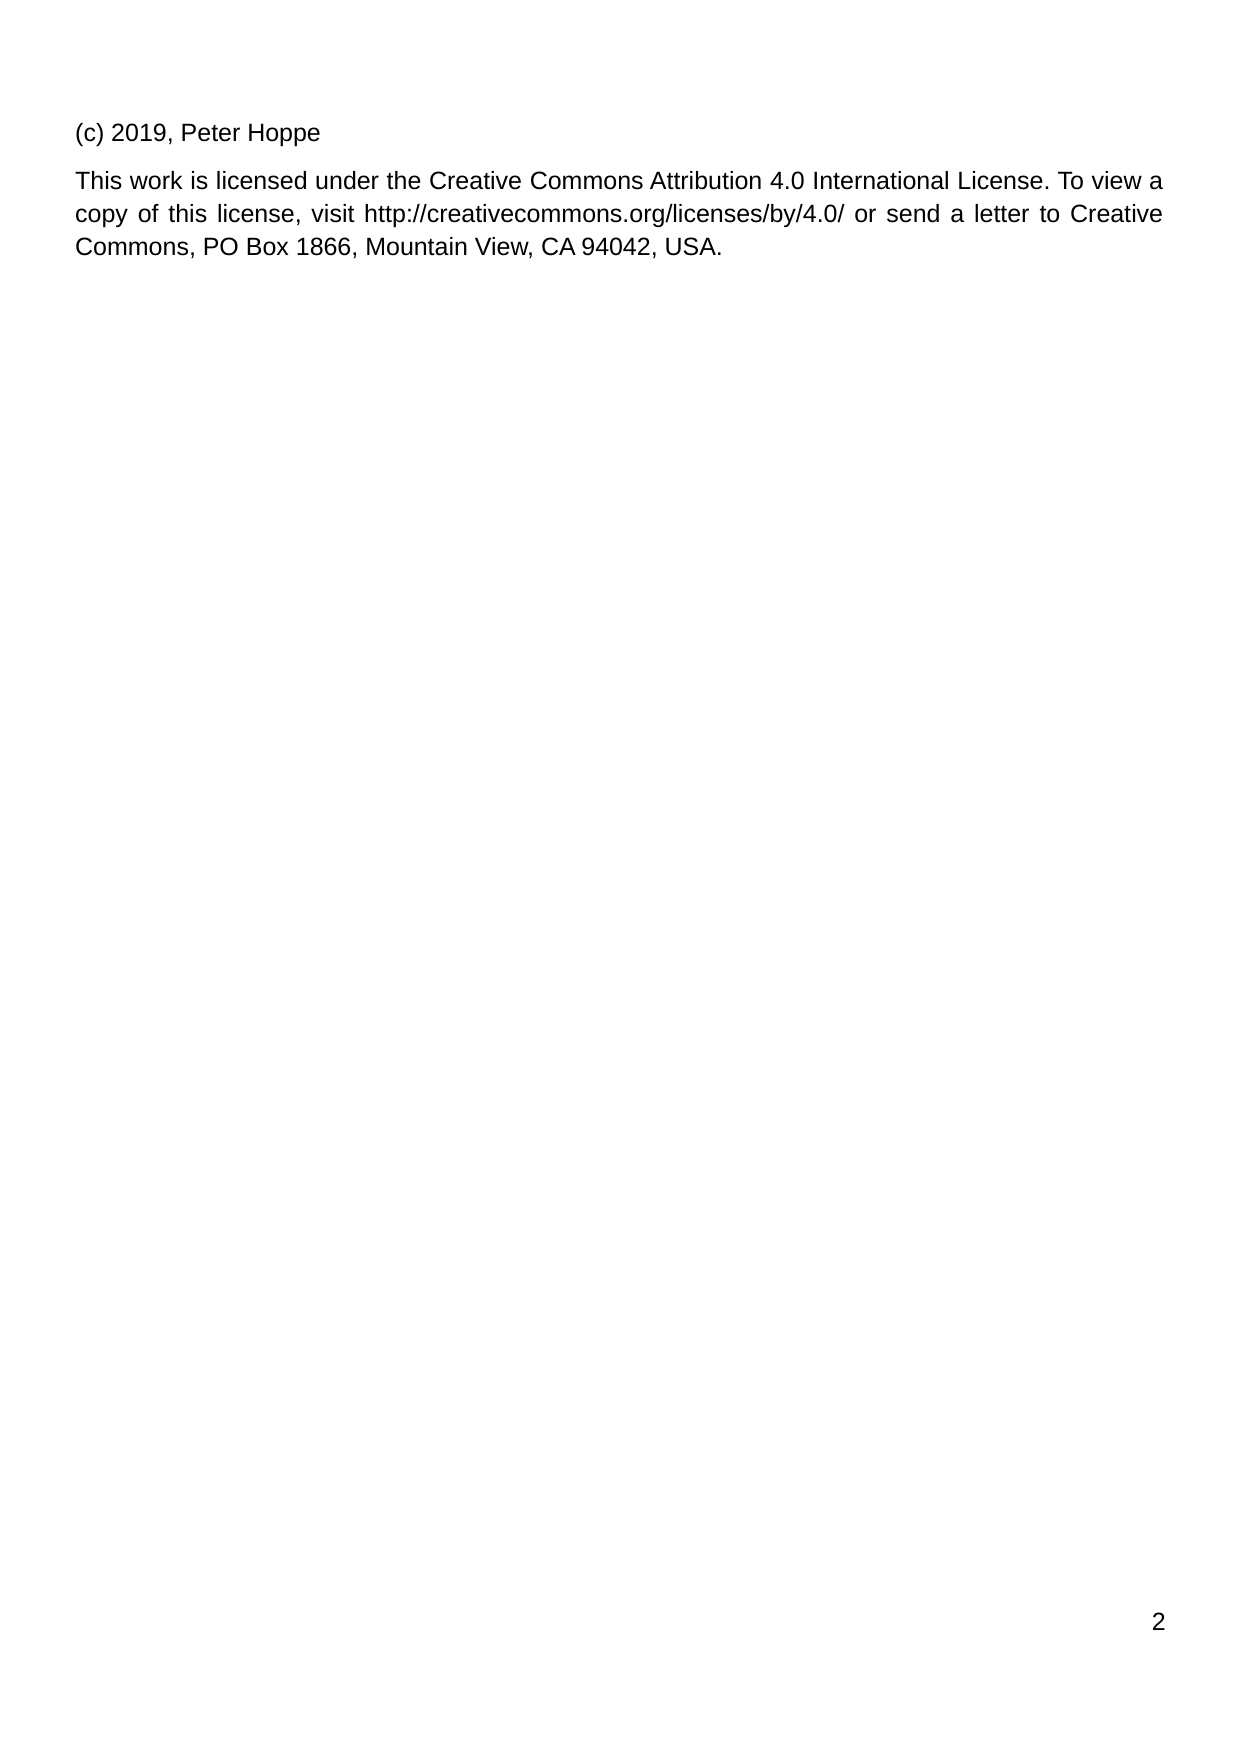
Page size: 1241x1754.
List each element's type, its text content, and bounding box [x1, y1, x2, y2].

text (c) 2019, Peter Hoppe [75, 118, 1166, 147]
text This work is licensed under the Creative Commons Attribution 4.0 International License. To view a copy of this license, visit http://creativecommons.org/licenses/by/4.0/ or send a letter to Creative Commons, PO Box 1866, Mountain View, CA 94042, USA. [75, 166, 1166, 261]
